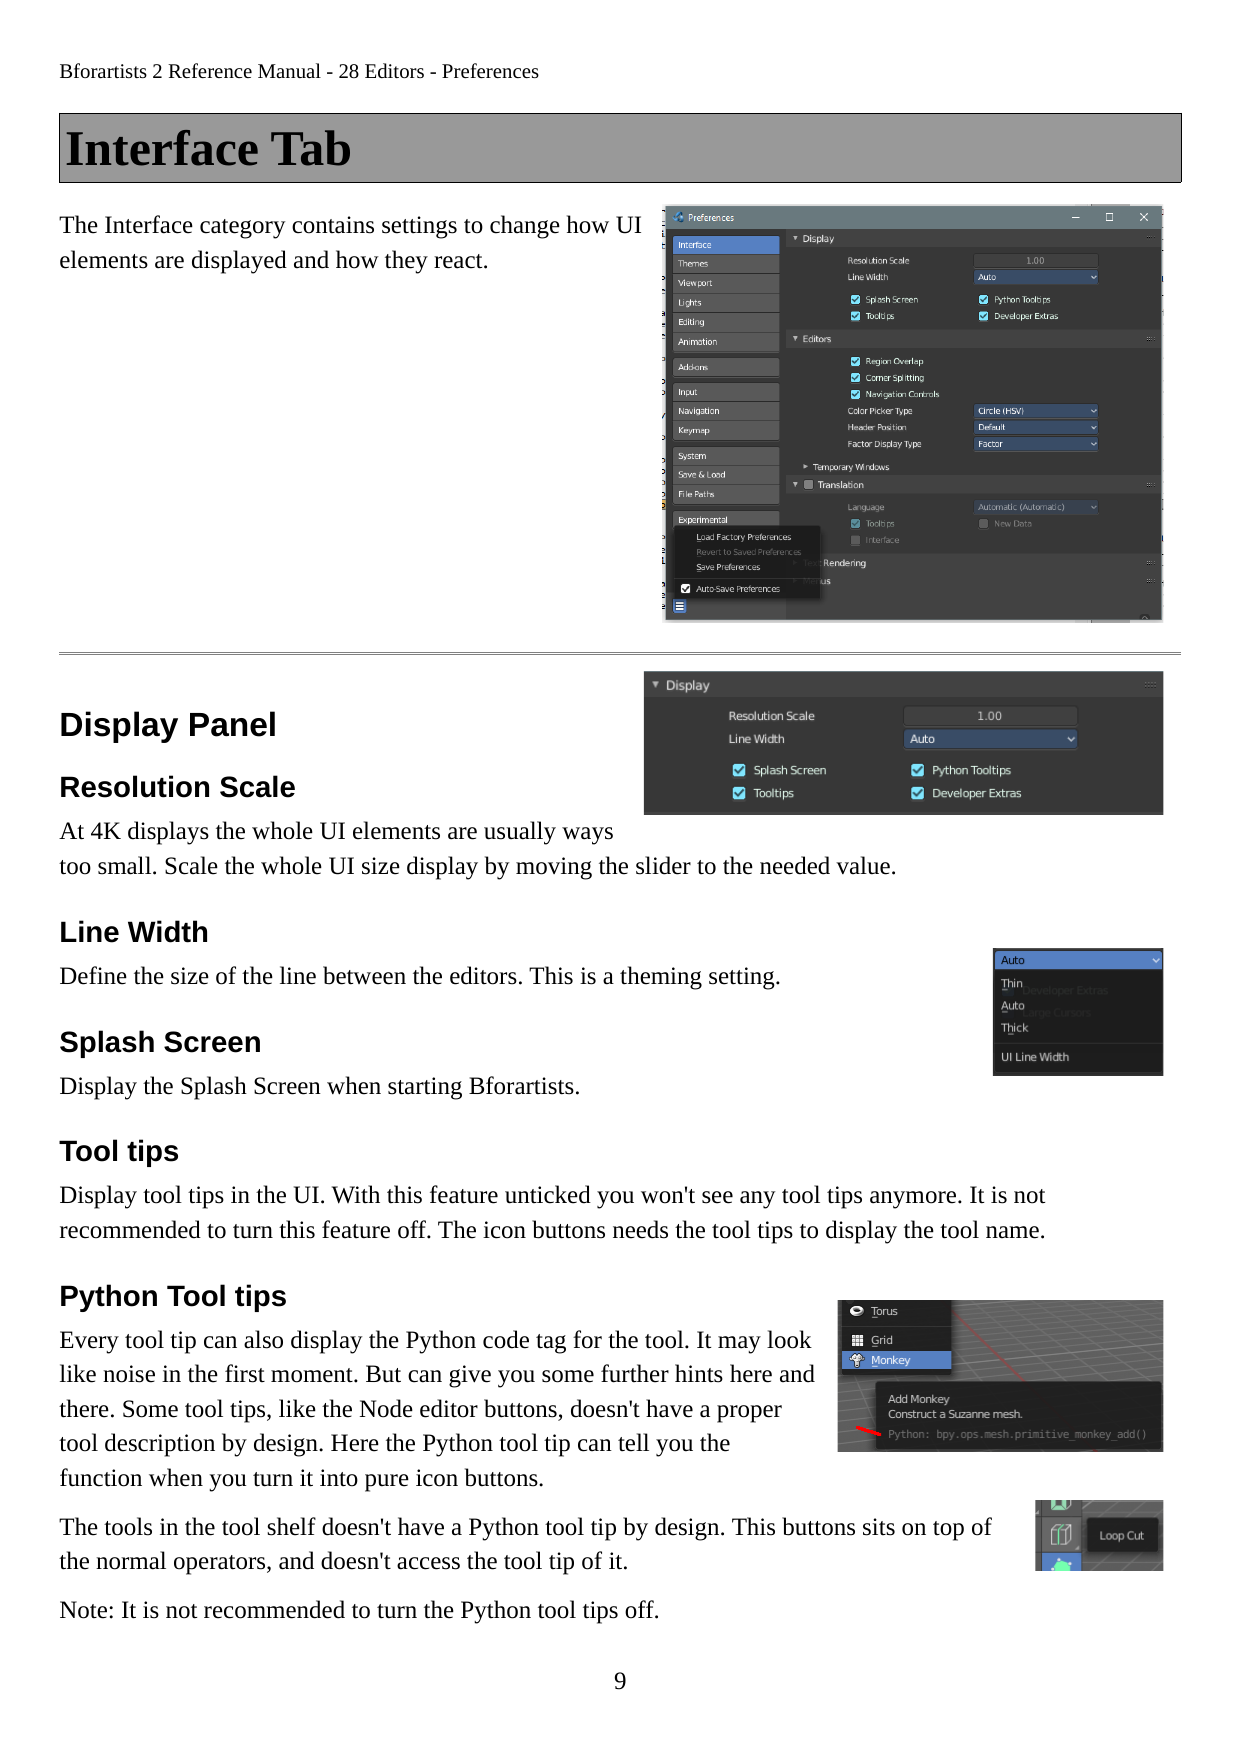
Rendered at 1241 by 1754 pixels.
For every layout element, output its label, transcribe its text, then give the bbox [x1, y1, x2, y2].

subtitle Python Tool tips [59, 1279, 1181, 1312]
subtitle [1164, 1024, 1181, 1058]
picture [837, 1300, 1164, 1452]
subtitle Resolution Scale [59, 770, 643, 804]
text Note: It is not recommended to turn the Python tool tips off. [59, 1596, 1181, 1624]
text Every tool tip can also display the Python code tag for the tool. It may look like noise in the first moment. But can give you some further hints here and there. Some tool tips, like the Node editor buttons, doesn't have a proper tool description by design. Here the Python tool tip can tell you the function when you turn it into pure icon buttons. [59, 1325, 1181, 1492]
text The Interface category contains settings to change how UI elements are displayed and how they react. [59, 211, 662, 274]
text Define the size of the line between the editors. This is a theming setting. [59, 961, 992, 989]
subtitle Line Width [59, 914, 1181, 948]
text At 4K displays the whole UI elements are usually ways too small. Scale the whole UI size display by moving the slider to the needed value. [59, 816, 1181, 880]
subtitle Display Panel [59, 704, 643, 743]
text Display the Splash Screen when starting Bforartists. [59, 1071, 1181, 1099]
subtitle Tool tips [59, 1134, 1181, 1168]
picture [992, 948, 1164, 1076]
subtitle Splash Screen [59, 1024, 992, 1058]
table_header Interface Tab [60, 114, 1181, 182]
text Display tool tips in the UI. With this feature unticked you won't see any tool tips anymore. It is not recommended to turn this feature off. The icon buttons needs the tool tips to display the tool name. [59, 1181, 1181, 1244]
subtitle [1164, 704, 1181, 743]
text The tools in the tool shelf doesn't have a Python tool tip by design. This buttons sits on top of the normal operators, and doesn't access the tool tip of it. [59, 1512, 1181, 1575]
picture [1035, 1500, 1164, 1571]
subtitle [1164, 770, 1181, 804]
picture [662, 204, 1164, 623]
picture [643, 671, 1164, 815]
